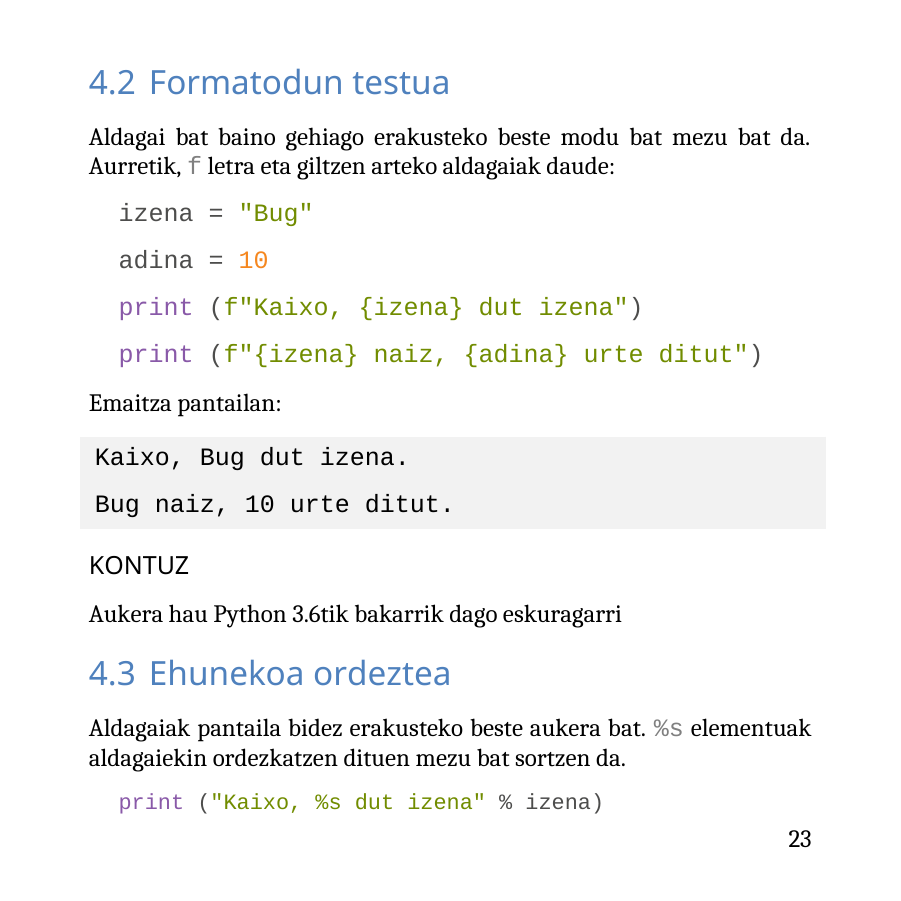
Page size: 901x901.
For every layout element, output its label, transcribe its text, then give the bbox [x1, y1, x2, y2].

text Aldagai bat baino gehiago erakusteko beste modu bat mezu bat da. Aurretik, f letra eta giltzen arteko aldagaiak daude: [89, 123, 811, 182]
text izena = "Bug" [118, 201, 811, 229]
text Aldagaiak pantaila bidez erakusteko beste aukera bat. %s elementuak aldagaiekin ordezkatzen dituen mezu bat sortzen da. [89, 714, 811, 773]
subtitle Ehunekoa ordeztea [89, 650, 811, 695]
text Kaixo, Bug dut izena. [86, 443, 820, 473]
text print (f"{izena} naiz, {adina} urte ditut") [118, 342, 811, 370]
text adina = 10 [118, 248, 811, 276]
text Emaitza pantailan: [89, 389, 811, 418]
text Bug naiz, 10 urte ditut. [86, 484, 820, 522]
text print (f"Kaixo, {izena} dut izena") [118, 295, 811, 323]
text print ("Kaixo, %s dut izena" % izena) [118, 791, 811, 816]
subtitle Formatodun testua [89, 59, 811, 104]
text KONTUZ [89, 547, 811, 581]
text Aukera hau Python 3.6tik bakarrik dago eskuragarri [89, 600, 811, 629]
